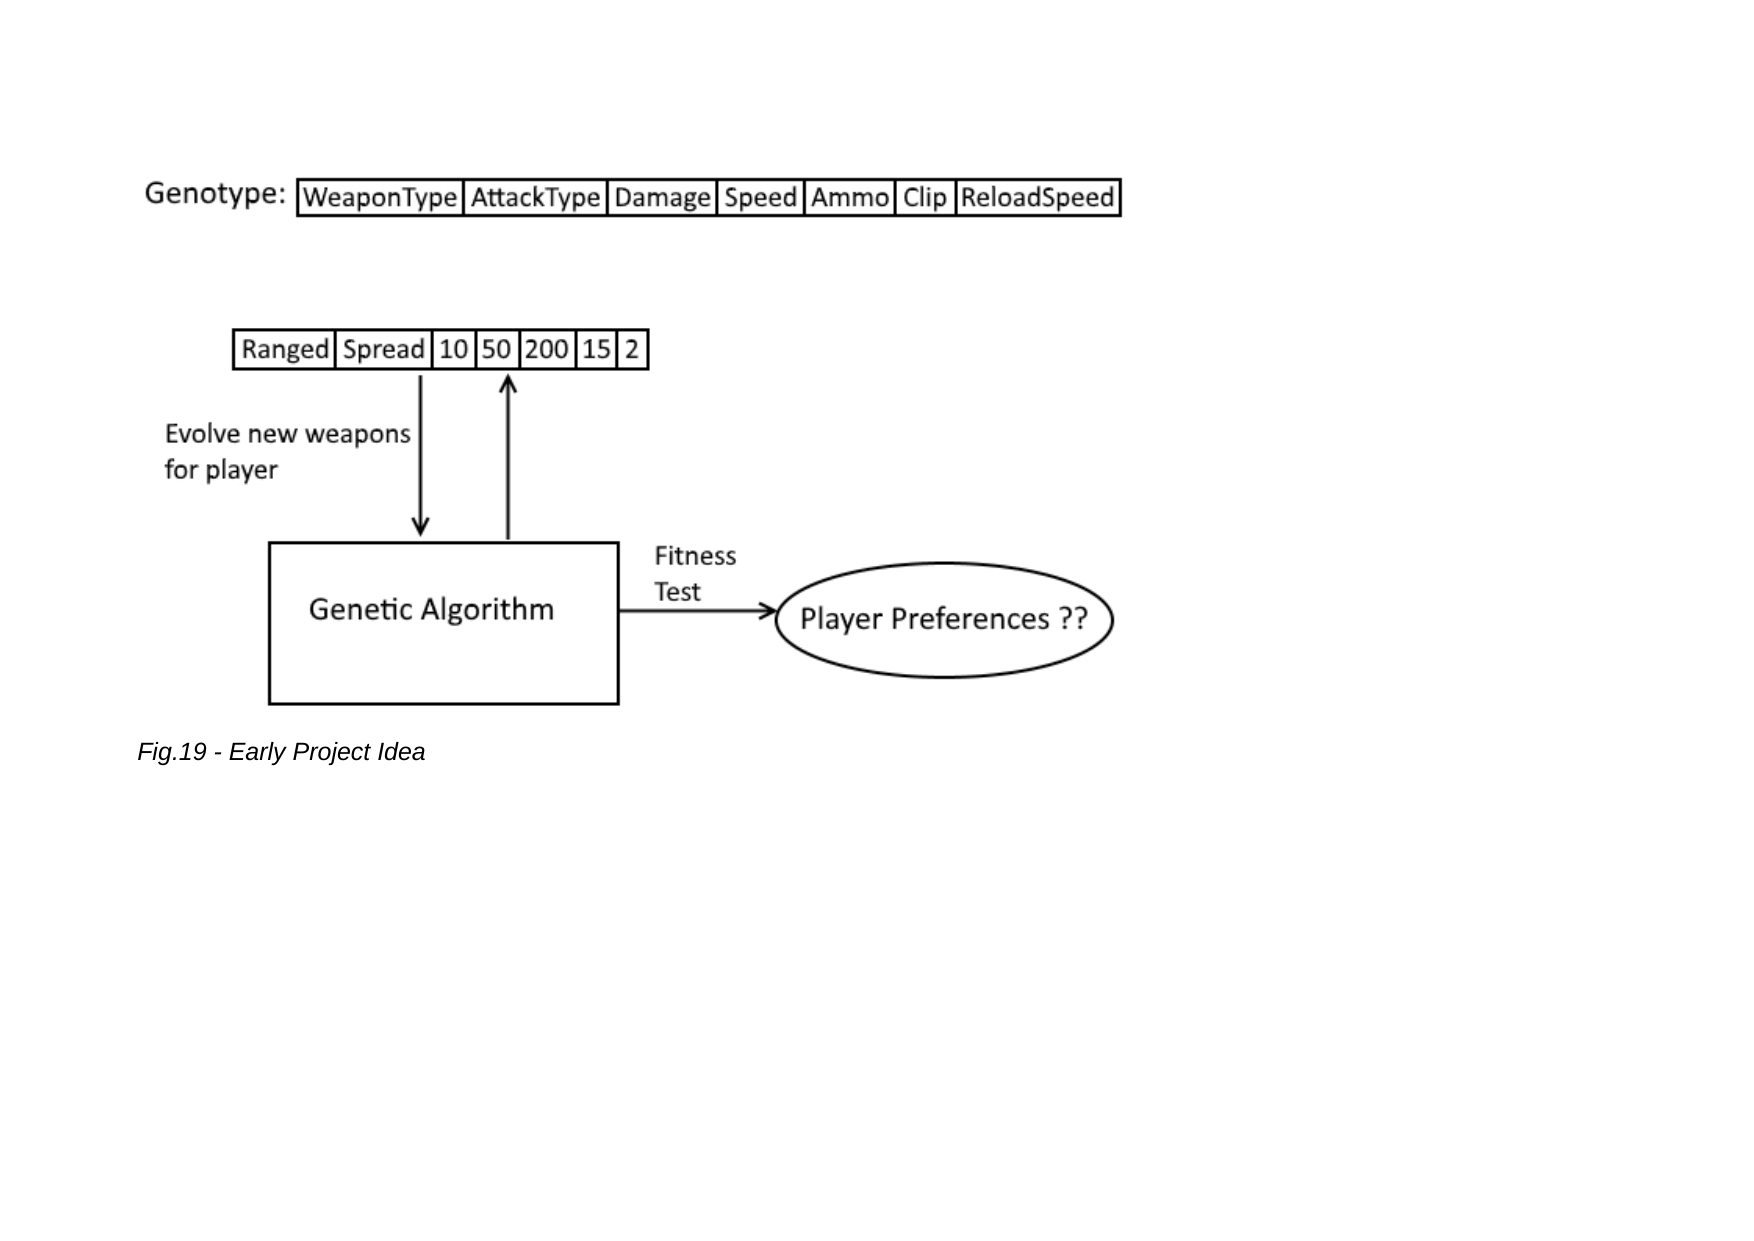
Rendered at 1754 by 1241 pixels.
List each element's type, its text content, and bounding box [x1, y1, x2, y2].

picture [140, 172, 1130, 709]
text Fig.19 - Early Project Idea [137, 709, 1132, 766]
